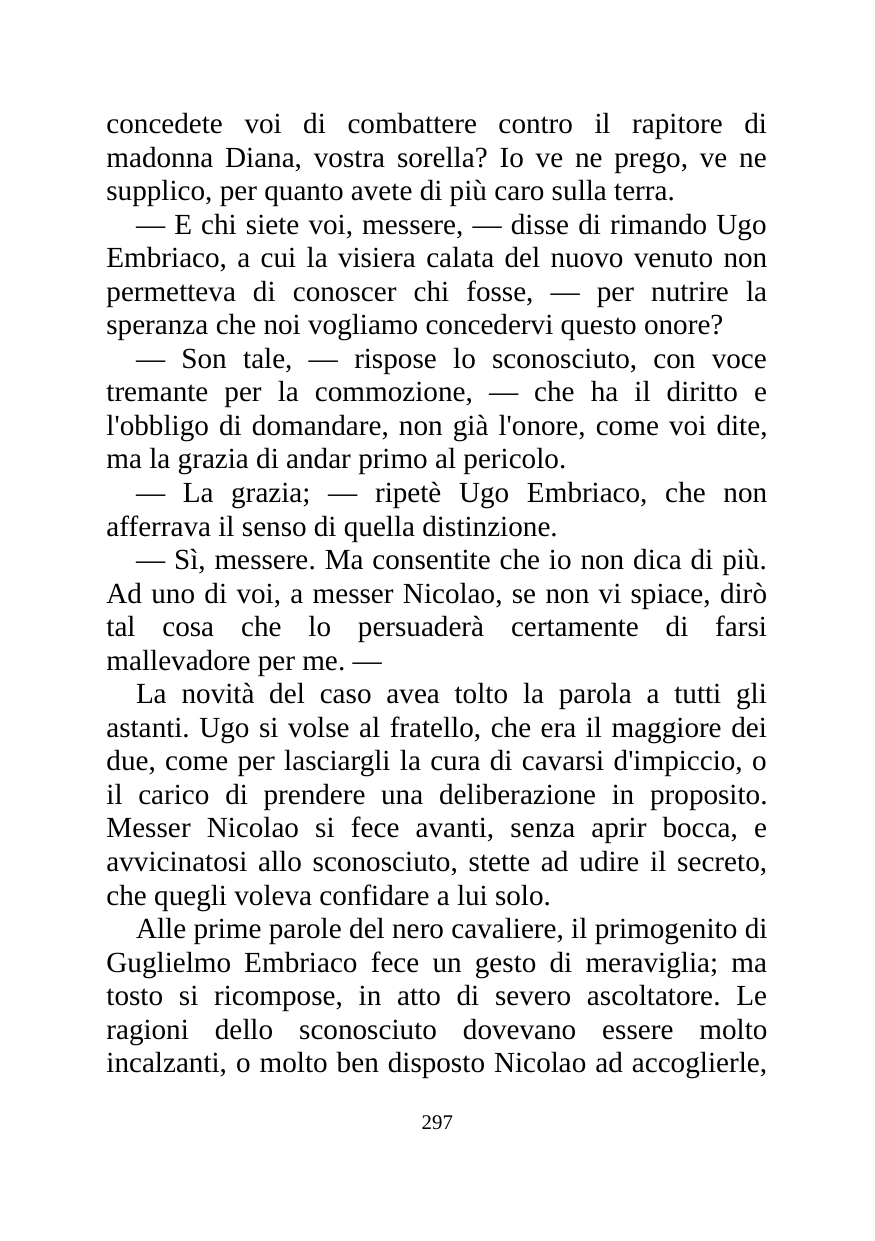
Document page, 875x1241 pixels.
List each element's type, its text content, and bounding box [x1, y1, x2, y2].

text La novità del caso avea tolto la parola a tutti gli astanti. Ugo si volse al fratello, che era il maggiore dei due, come per lasciargli la cura di cavarsi d'impiccio, o il carico di prendere una deliberazione in proposito. Messer Nicolao si fece avanti, senza aprir bocca, e avvicinatosi allo sconosciuto, stette ad udire il secreto, che quegli voleva confidare a lui solo. [106, 676, 768, 911]
text concedete voi di combattere contro il rapitore di madonna Diana, vostra sorella? Io ve ne prego, ve ne supplico, per quanto avete di più caro sulla terra. [106, 106, 768, 207]
text — Son tale, — rispose lo sconosciuto, con voce tremante per la commozione, — che ha il diritto e l'obbligo di domandare, non già l'onore, come voi dite, ma la grazia di andar primo al pericolo. [106, 341, 768, 475]
text Alle prime parole del nero cavaliere, il primogenito di Guglielmo Embriaco fece un gesto di meraviglia; ma tosto si ricompose, in atto di severo ascoltatore. Le ragioni dello sconosciuto dovevano essere molto incalzanti, o molto ben disposto Nicolao ad accoglierle, [106, 911, 768, 1079]
text — La grazia; — ripetè Ugo Embriaco, che non afferrava il senso di quella distinzione. [106, 475, 768, 542]
text — Sì, messere. Ma consentite che io non dica di più. Ad uno di voi, a messer Nicolao, se non vi spiace, dirò tal cosa che lo persuaderà certamente di farsi mallevadore per me. — [106, 542, 768, 676]
text — E chi siete voi, messere, — disse di rimando Ugo Embriaco, a cui la visiera calata del nuovo venuto non permetteva di conoscer chi fosse, — per nutrire la speranza che noi vogliamo concedervi questo onore? [106, 207, 768, 341]
